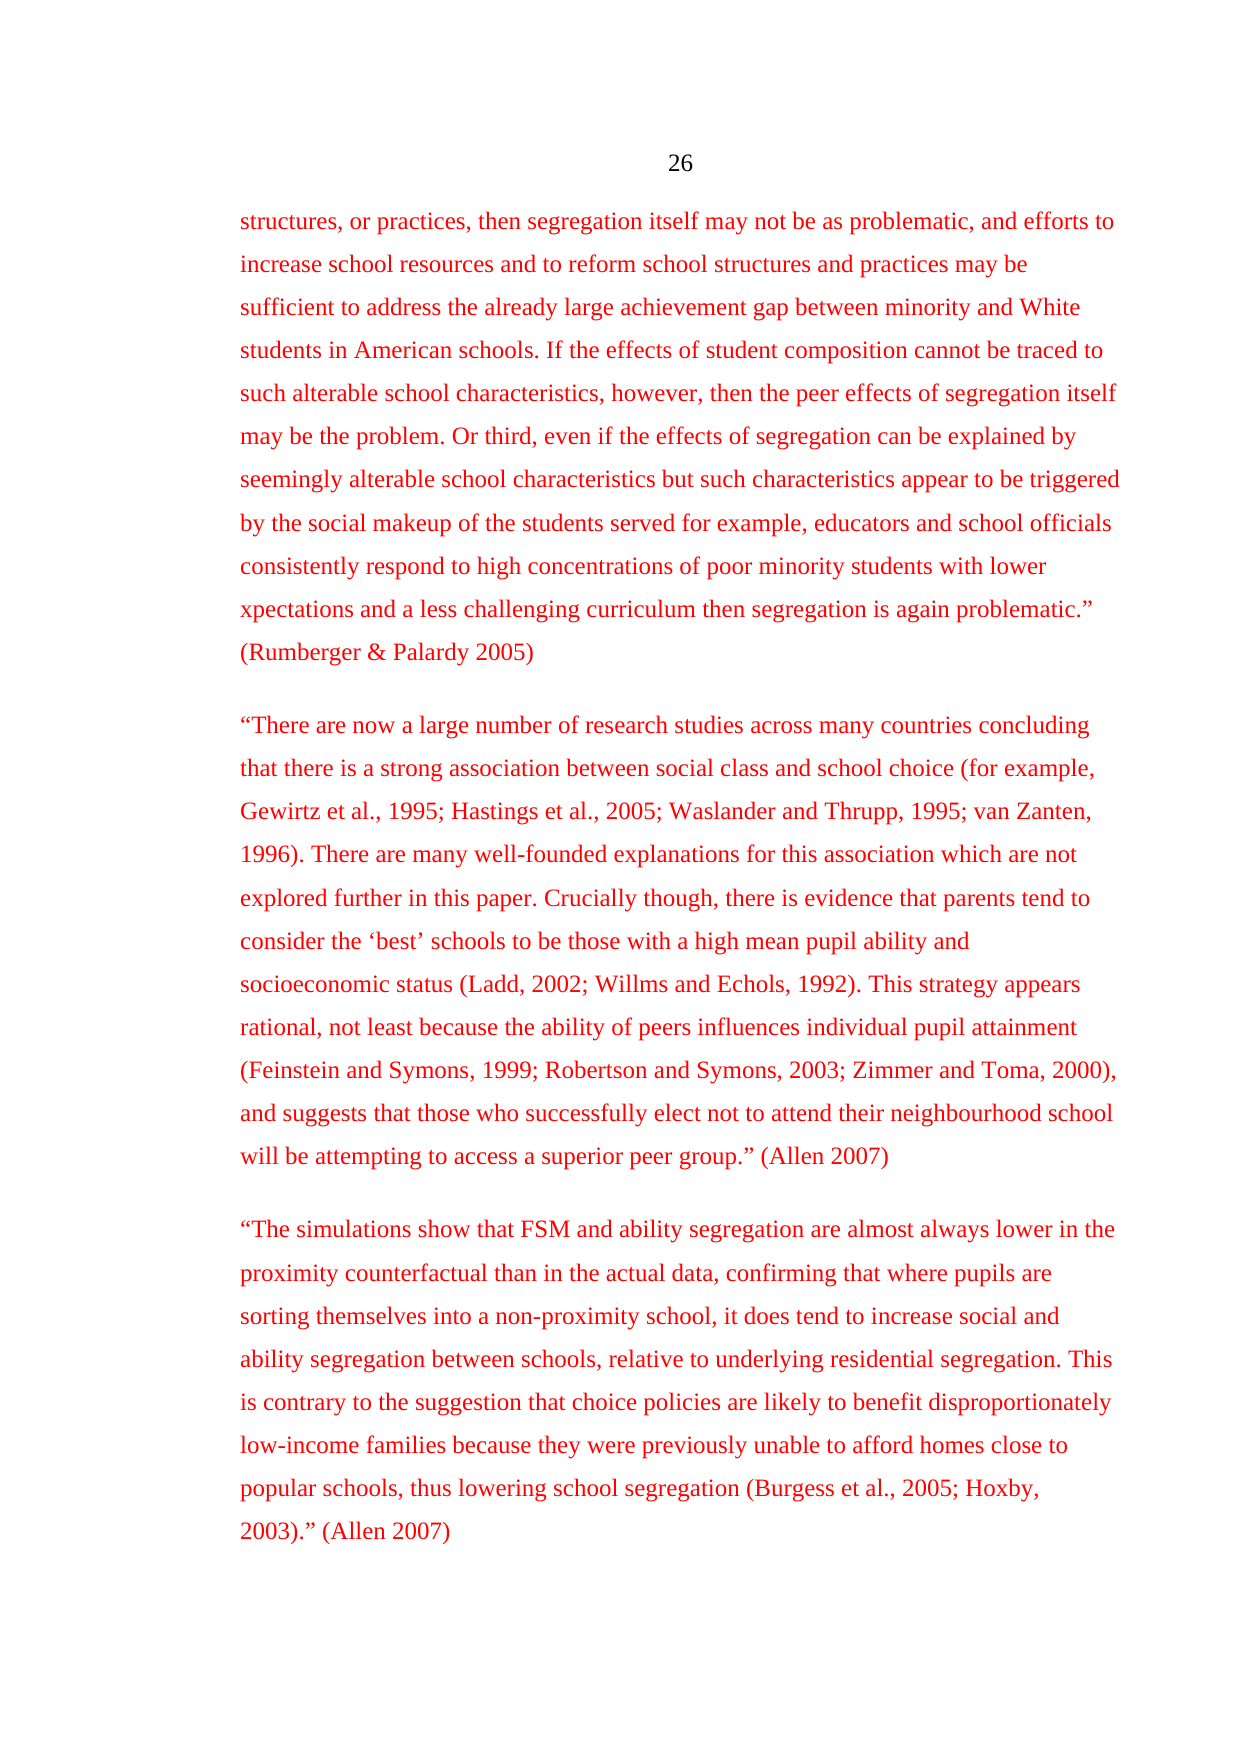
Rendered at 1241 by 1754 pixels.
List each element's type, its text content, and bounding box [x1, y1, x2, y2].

text “The simulations show that FSM and ability segregation are almost always lower in the proximity counterfactual than in the actual data, confirming that where pupils are sorting themselves into a non-proximity school, it does tend to increase social and ability segregation between schools, relative to underlying residential segregation. This is contrary to the suggestion that choice policies are likely to benefit disproportionately low-income families because they were previously unable to afford homes close to popular schools, thus lowering school segregation (Burgess et al., 2005; Hoxby, 2003).” (Allen 2007) [240, 1214, 1121, 1545]
text structures, or practices, then segregation itself may not be as problematic, and efforts to increase school resources and to reform school structures and practices may be sufficient to address the already large achievement gap between minority and White students in American schools. If the effects of student composition cannot be traced to such alterable school characteristics, however, then the peer effects of segregation itself may be the problem. Or third, even if the effects of segregation can be explained by seemingly alterable school characteristics but such characteristics appear to be triggered by the social makeup of the students served for example, educators and school officials consistently respond to high concentrations of poor minority students with lower xpectations and a less challenging curriculum then segregation is again problematic.” (Rumberger & Palardy 2005) [240, 206, 1121, 666]
text “There are now a large number of research studies across many countries concluding that there is a strong association between social class and school choice (for example, Gewirtz et al., 1995; Hastings et al., 2005; Waslander and Thrupp, 1995; van Zanten, 1996). There are many well-founded explanations for this association which are not explored further in this paper. Crucially though, there is evidence that parents tend to consider the ‘best’ schools to be those with a high mean pupil ability and socioeconomic status (Ladd, 2002; Willms and Echols, 1992). This strategy appears rational, not least because the ability of peers influences individual pupil attainment (Feinstein and Symons, 1999; Robertson and Symons, 2003; Zimmer and Toma, 2000), and suggests that those who successfully elect not to attend their neighbourhood school will be attempting to access a superior peer group.” (Allen 2007) [240, 710, 1121, 1170]
